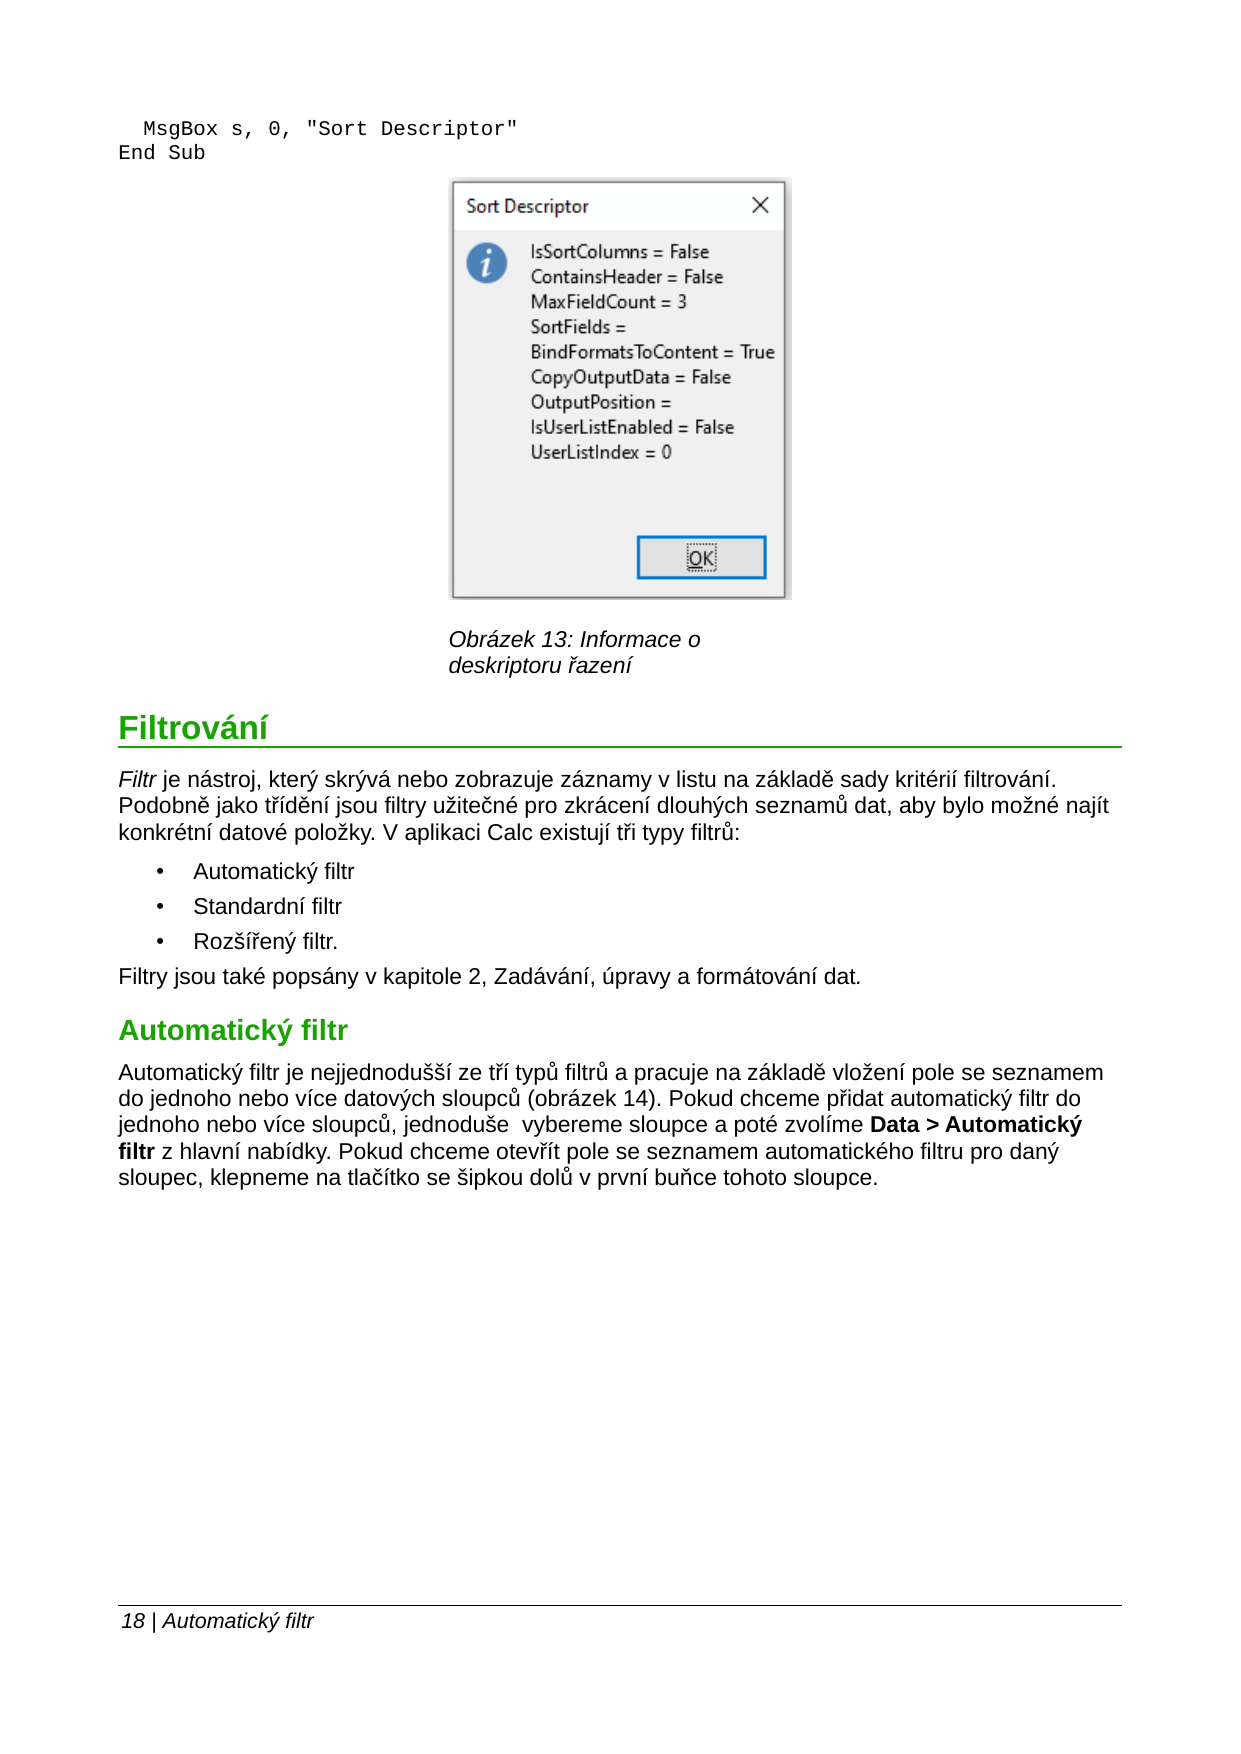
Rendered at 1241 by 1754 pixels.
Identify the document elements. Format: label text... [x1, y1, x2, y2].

text Automatický filtr je nejjednodušší ze tří typů filtrů a pracuje na základě vložení pole se seznamem do jednoho nebo více datových sloupců (obrázek 14). Pokud chceme přidat automatický filtr do jednoho nebo více sloupců, jednoduše vybereme sloupce a poté zvolíme Data > Automatický filtr z hlavní nabídky. Pokud chceme otevřít pole se seznamem automatického filtru pro daný sloupec, klepneme na tlačítko se šipkou dolů v první buňce tohoto sloupce. [118, 1058, 1122, 1190]
text Filtry jsou také popsány v kapitole 2, Zadávání, úpravy a formátování dat. [118, 963, 1122, 989]
list Rozšířený filtr. [156, 928, 1122, 954]
text Obrázek 13: Informace o deskriptoru řazení [448, 600, 792, 678]
list Automatický filtr [156, 858, 1122, 884]
list Standardní filtr [156, 893, 1122, 919]
subtitle Automatický filtr [118, 1013, 1122, 1047]
text Filtr je nástroj, který skrývá nebo zobrazuje záznamy v listu na základě sady kritérií filtrování. Podobně jako třídění jsou filtry užitečné pro zkrácení dlouhých seznamů dat, aby bylo možné najít konkrétní datové položky. V aplikaci Calc existují tři typy filtrů: [118, 766, 1122, 845]
picture [448, 177, 792, 600]
text MsgBox s, 0, "Sort Descriptor" [118, 118, 1122, 142]
subtitle Filtrování [118, 708, 1122, 746]
text End Sub [118, 142, 1122, 165]
